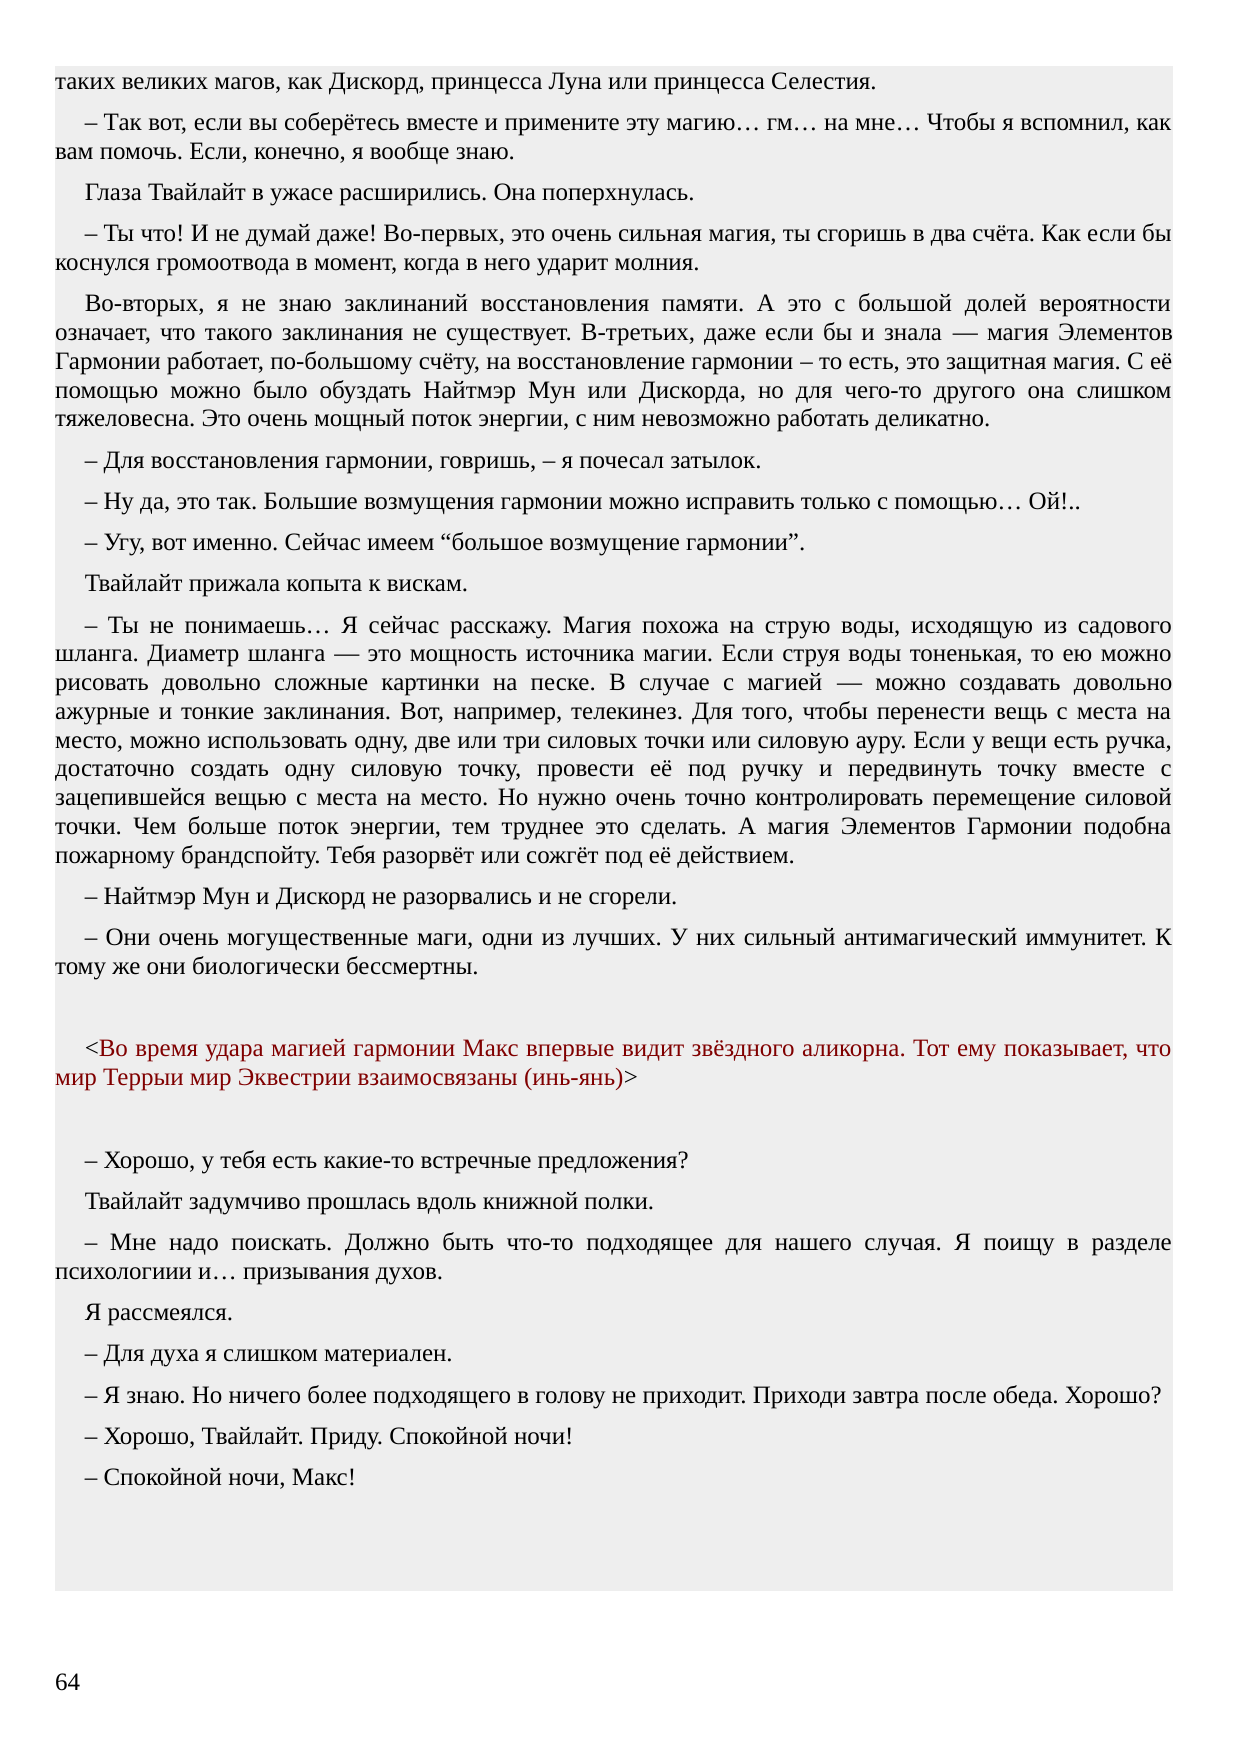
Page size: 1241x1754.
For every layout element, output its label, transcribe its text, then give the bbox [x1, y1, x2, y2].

text – Хорошо, у тебя есть какие-то встречные предложения? [55, 1145, 1173, 1173]
text Я рассмеялся. [55, 1297, 1173, 1326]
text – Угу, вот именно. Сейчас имеем “большое возмущение гармонии”. [55, 527, 1173, 556]
text – Найтмэр Мун и Дискорд не разорвались и не сгорели. [55, 881, 1173, 910]
text – Ну да, это так. Большие возмущения гармонии можно исправить только с помощью… Ой!.. [55, 486, 1173, 515]
text – Они очень могущественные маги, одни из лучших. У них сильный антимагический иммунитет. К тому же они биологически бессмертны. [55, 922, 1173, 980]
text – Ты что! И не думай даже! Во-первых, это очень сильная магия, ты сгоришь в два счёта. Как если бы коснулся громоотвода в момент, когда в него ударит молния. [55, 218, 1173, 276]
text – Для восстановления гармонии, говришь, – я почесал затылок. [55, 445, 1173, 473]
text – Спокойной ночи, Макс! [55, 1462, 1173, 1491]
text Глаза Твайлайт в ужасе расширились. Она поперхнулась. [55, 177, 1173, 206]
text Твайлайт задумчиво прошлась вдоль книжной полки. [55, 1186, 1173, 1215]
text – Для духа я слишком материален. [55, 1338, 1173, 1367]
text – Я знаю. Но ничего более подходящего в голову не приходит. Приходи завтра после обеда. Хорошо? [55, 1380, 1173, 1408]
text <Во время удара магией гармонии Макс впервые видит звёздного аликорна. Тот ему показывает, что мир Террыи мир Эквестрии взаимосвязаны (инь-янь)> [55, 1033, 1173, 1091]
text таких великих магов, как Дискорд, принцесса Луна или принцесса Селестия. [55, 66, 1173, 95]
text – Ты не понимаешь… Я сейчас расскажу. Магия похожа на струю воды, исходящую из садового шланга. Диаметр шланга — это мощность источника магии. Если струя воды тоненькая, то ею можно рисовать довольно сложные картинки на песке. В случае с магией — можно создавать довольно ажурные и тонкие заклинания. Вот, например, телекинез. Для того, чтобы перенести вещь с места на место, можно использовать одну, две или три силовых точки или силовую ауру. Если у вещи есть ручка, достаточно создать одну силовую точку, провести её под ручку и передвинуть точку вместе с зацепившейся вещью с места на место. Но нужно очень точно контролировать перемещение силовой точки. Чем больше поток энергии, тем труднее это сделать. А магия Элементов Гармонии подобна пожарному брандспойту. Тебя разорвёт или сожгёт под её действием. [55, 610, 1173, 868]
text – Так вот, если вы соберётесь вместе и примените эту магию… гм… на мне… Чтобы я вспомнил, как вам помочь. Если, конечно, я вообще знаю. [55, 107, 1173, 165]
text Твайлайт прижала копыта к вискам. [55, 568, 1173, 597]
text Во-вторых, я не знаю заклинаний восстановления памяти. А это с большой долей вероятности означает, что такого заклинания не существует. В-третьих, даже если бы и знала — магия Элементов Гармонии работает, по-большому счёту, на восстановление гармонии – то есть, это защитная магия. С её помощью можно было обуздать Найтмэр Мун или Дискорда, но для чего-то другого она слишком тяжеловесна. Это очень мощный поток энергии, с ним невозможно работать деликатно. [55, 288, 1173, 432]
text – Мне надо поискать. Должно быть что-то подходящее для нашего случая. Я поищу в разделе психологиии и… призывания духов. [55, 1227, 1173, 1285]
text – Хорошо, Твайлайт. Приду. Спокойной ночи! [55, 1421, 1173, 1450]
